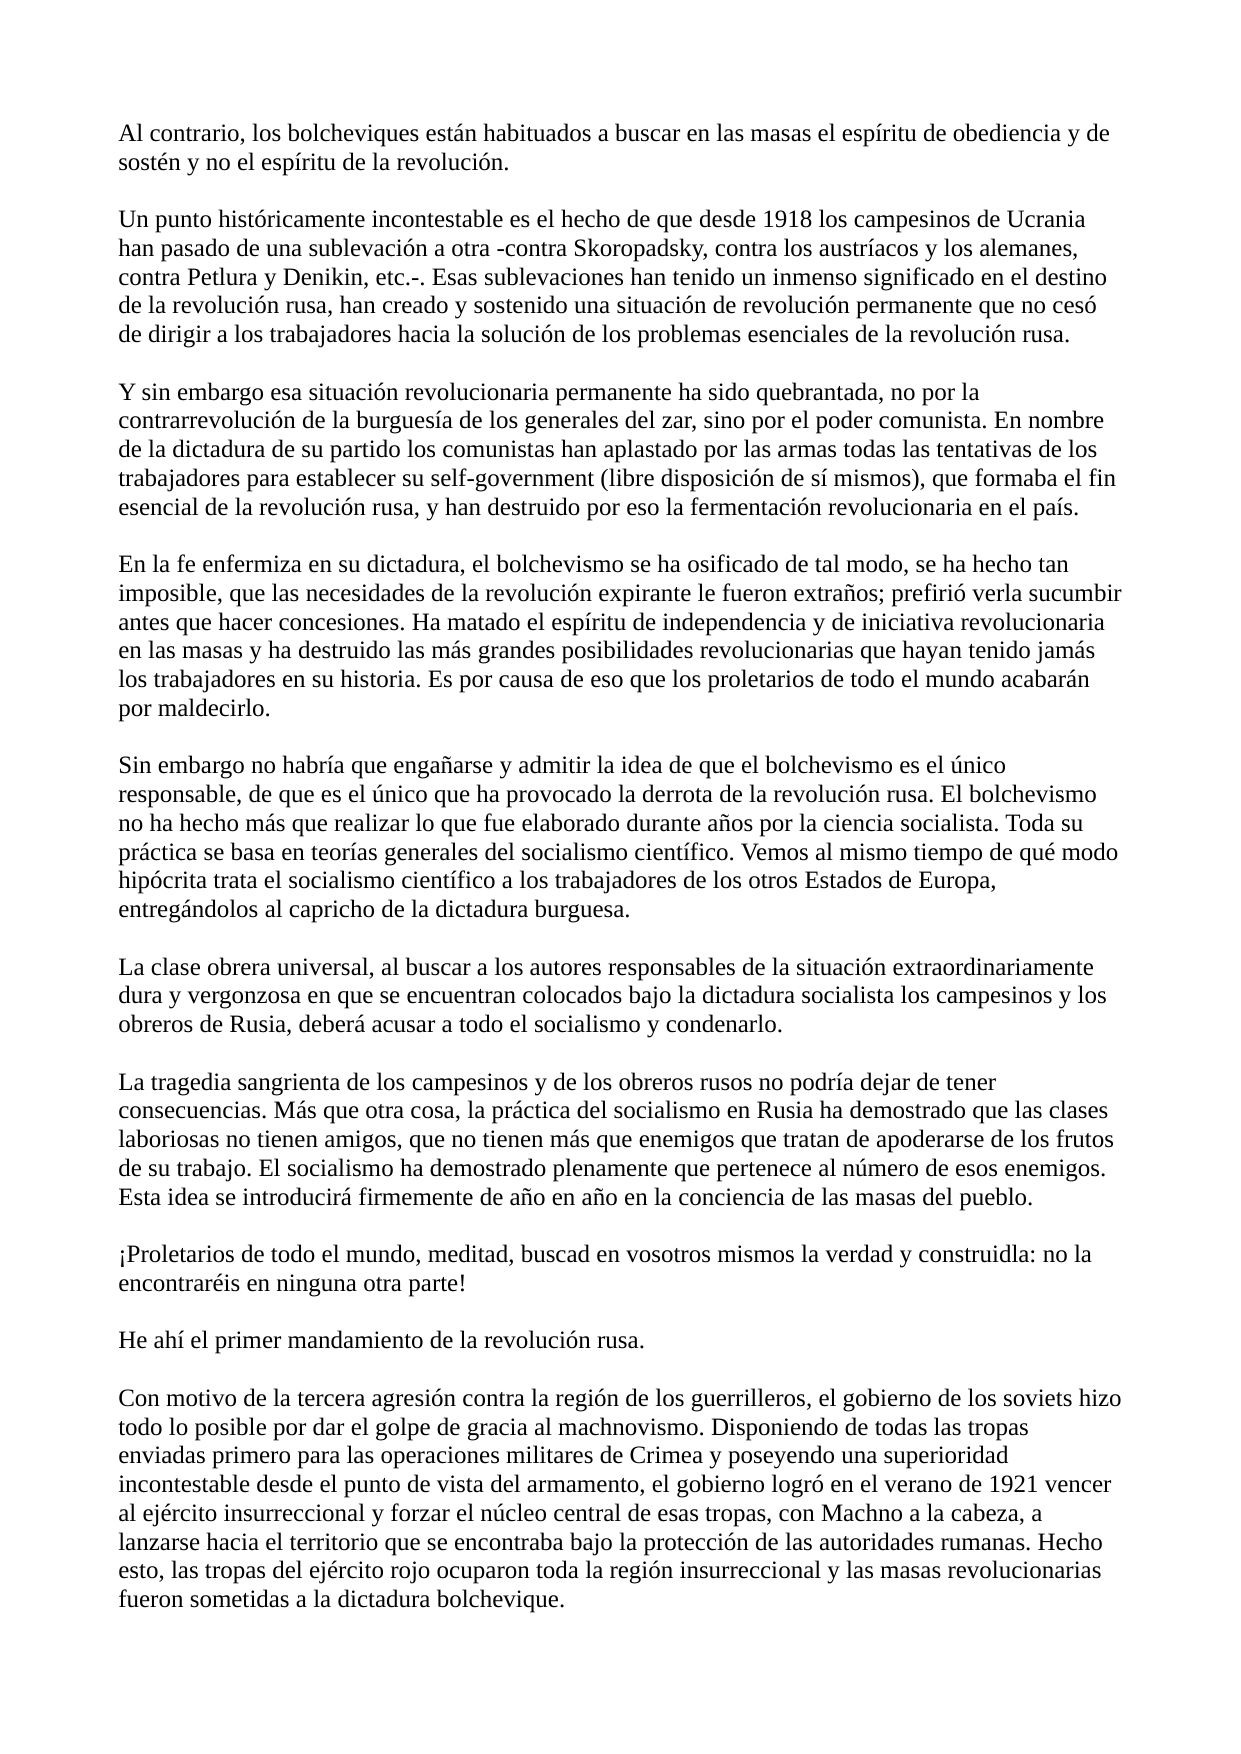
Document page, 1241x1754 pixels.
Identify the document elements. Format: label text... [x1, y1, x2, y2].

text Sin embargo no habría que engañarse y admitir la idea de que el bolchevismo es el único responsable, de que es el único que ha provocado la derrota de la revolución rusa. El bolchevismo no ha hecho más que realizar lo que fue elaborado durante años por la ciencia socialista. Toda su práctica se basa en teorías generales del socialismo científico. Vemos al mismo tiempo de qué modo hipócrita trata el socialismo científico a los trabajadores de los otros Estados de Europa, entregándolos al capricho de la dictadura burguesa. [118, 751, 1122, 923]
text En la fe enfermiza en su dictadura, el bolchevismo se ha osificado de tal modo, se ha hecho tan imposible, que las necesidades de la revolución expirante le fueron extraños; prefirió verla sucumbir antes que hacer concesiones. Ha matado el espíritu de independencia y de iniciativa revolucionaria en las masas y ha destruido las más grandes posibilidades revolucionarias que hayan tenido jamás los trabajadores en su historia. Es por causa de eso que los proletarios de todo el mundo acabarán por maldecirlo. [118, 549, 1122, 722]
text La tragedia sangrienta de los campesinos y de los obreros rusos no podría dejar de tener consecuencias. Más que otra cosa, la práctica del socialismo en Rusia ha demostrado que las clases laboriosas no tienen amigos, que no tienen más que enemigos que tratan de apoderarse de los frutos de su trabajo. El socialismo ha demostrado plenamente que pertenece al número de esos enemigos. Esta idea se introducirá firmemente de año en año en la conciencia de las masas del pueblo. [118, 1067, 1122, 1211]
text Y sin embargo esa situación revolucionaria permanente ha sido quebrantada, no por la contrarrevolución de la burguesía de los generales del zar, sino por el poder comunista. En nombre de la dictadura de su partido los comunistas han aplastado por las armas todas las tentativas de los trabajadores para establecer su self-government (libre disposición de sí mismos), que formaba el fin esencial de la revolución rusa, y han destruido por eso la fermentación revolucionaria en el país. [118, 377, 1122, 521]
text La clase obrera universal, al buscar a los autores responsables de la situación extraordinariamente dura y vergonzosa en que se encuentran colocados bajo la dictadura socialista los campesinos y los obreros de Rusia, deberá acusar a todo el socialismo y condenarlo. [118, 952, 1122, 1038]
text Al contrario, los bolcheviques están habituados a buscar en las masas el espíritu de obediencia y de sostén y no el espíritu de la revolución. [118, 118, 1122, 176]
text Con motivo de la tercera agresión contra la región de los guerrilleros, el gobierno de los soviets hizo todo lo posible por dar el golpe de gracia al machnovismo. Disponiendo de todas las tropas enviadas primero para las operaciones militares de Crimea y poseyendo una superioridad incontestable desde el punto de vista del armamento, el gobierno logró en el verano de 1921 vencer al ejército insurreccional y forzar el núcleo central de esas tropas, con Machno a la cabeza, a lanzarse hacia el territorio que se encontraba bajo la protección de las autoridades rumanas. Hecho esto, las tropas del ejército rojo ocuparon toda la región insurreccional y las masas revolucionarias fueron sometidas a la dictadura bolchevique. [118, 1383, 1122, 1613]
text He ahí el primer mandamiento de la revolución rusa. [118, 1326, 1122, 1354]
text ¡Proletarios de todo el mundo, meditad, buscad en vosotros mismos la verdad y construidla: no la encontraréis en ninguna otra parte! [118, 1239, 1122, 1297]
text Un punto históricamente incontestable es el hecho de que desde 1918 los campesinos de Ucrania han pasado de una sublevación a otra -contra Skoropadsky, contra los austríacos y los alemanes, contra Petlura y Denikin, etc.-. Esas sublevaciones han tenido un inmenso significado en el destino de la revolución rusa, han creado y sostenido una situación de revolución permanente que no cesó de dirigir a los trabajadores hacia la solución de los problemas esenciales de la revolución rusa. [118, 204, 1122, 348]
